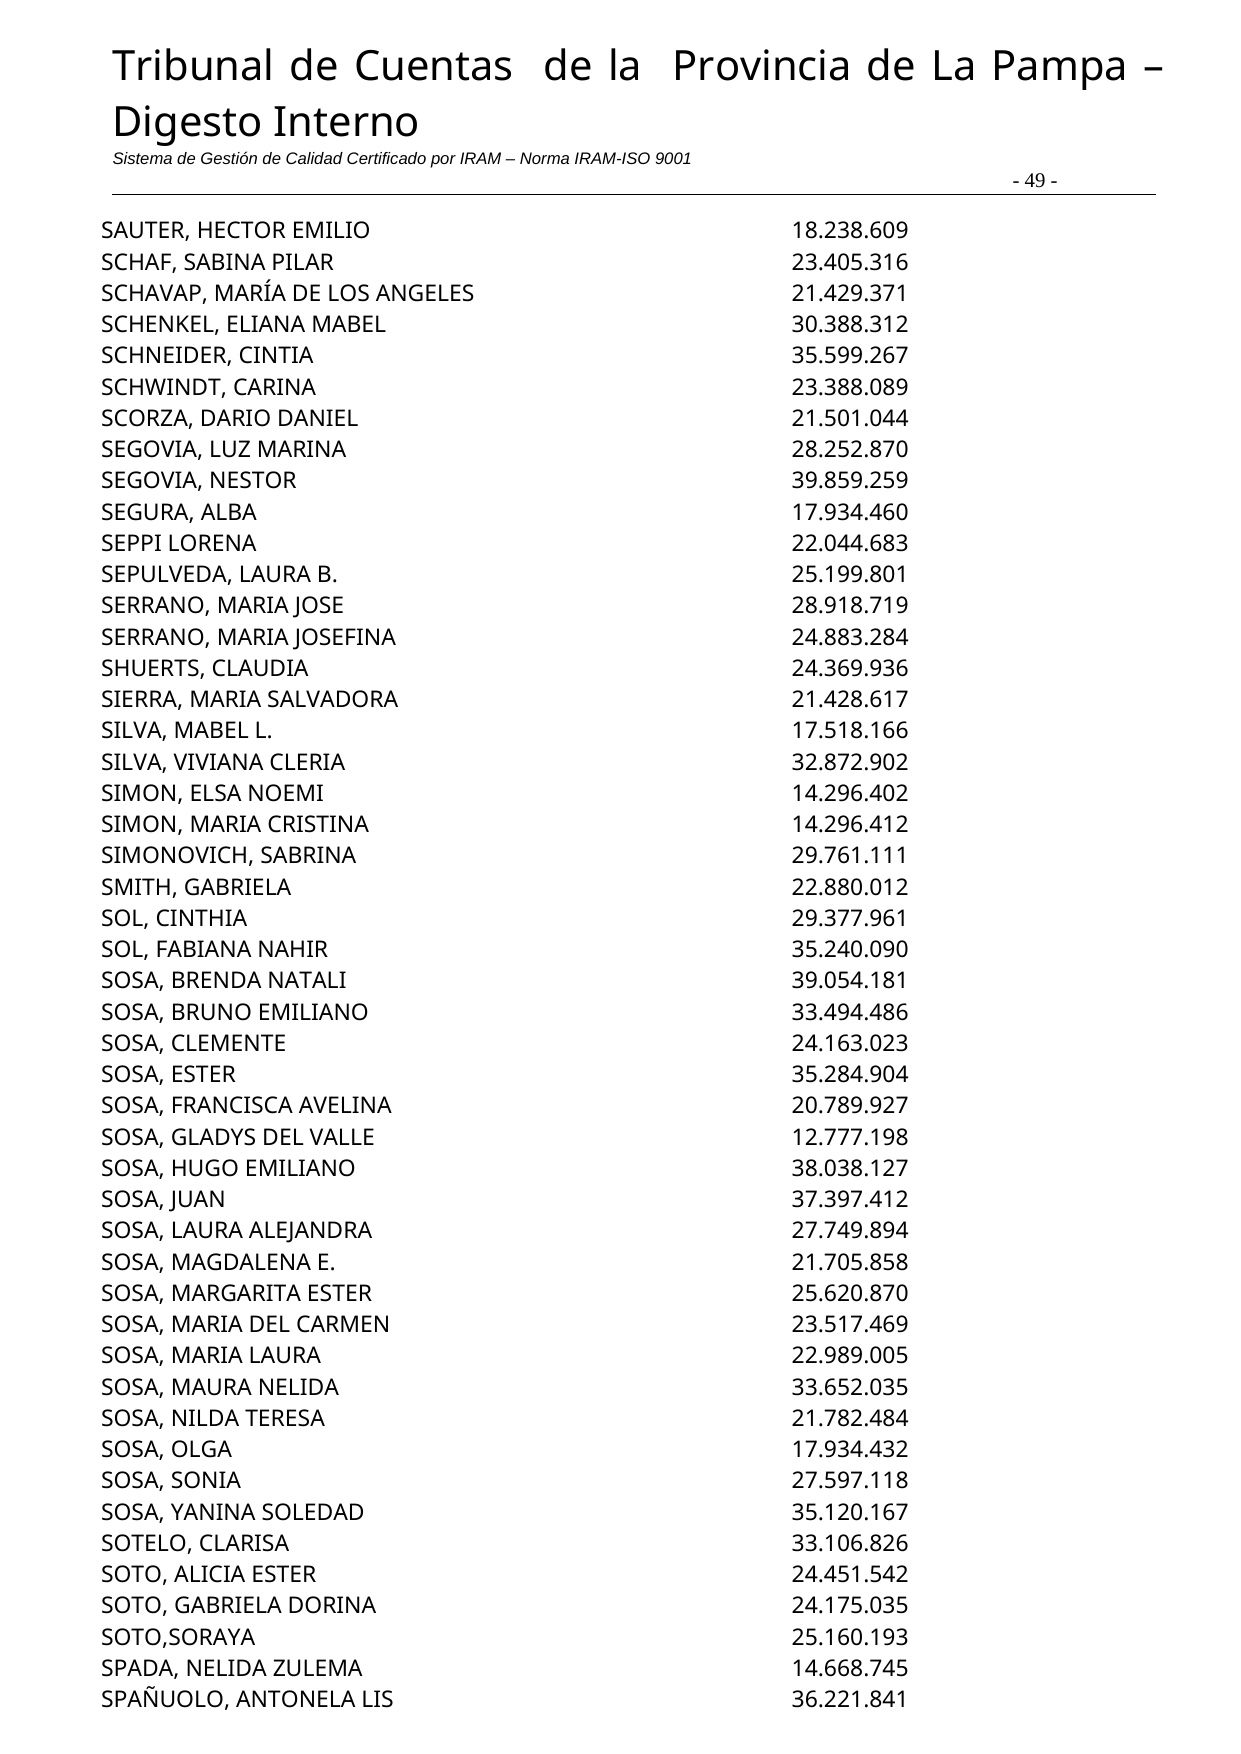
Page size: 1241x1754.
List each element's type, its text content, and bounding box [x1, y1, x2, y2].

table_cell 14.296.402 [780, 777, 1035, 808]
table_cell SILVA, MABEL L. [90, 715, 780, 746]
table_cell SOSA, HUGO EMILIANO [90, 1152, 780, 1183]
table_cell SEGOVIA, LUZ MARINA [90, 433, 780, 464]
table_cell SOSA, MAGDALENA E. [90, 1246, 780, 1277]
table_cell SOSA, ESTER [90, 1058, 780, 1089]
table_cell SHUERTS, CLAUDIA [90, 652, 780, 683]
table_cell SCHENKEL, ELIANA MABEL [90, 308, 780, 339]
table_cell SOSA, GLADYS DEL VALLE [90, 1121, 780, 1152]
table_cell 35.599.267 [780, 340, 1035, 371]
table_cell SMITH, GABRIELA [90, 871, 780, 902]
table_cell SCHAF, SABINA PILAR [90, 246, 780, 277]
table_cell SCHNEIDER, CINTIA [90, 340, 780, 371]
table_cell 22.989.005 [780, 1340, 1035, 1371]
table_cell 24.175.035 [780, 1590, 1035, 1621]
table_cell SOTO,SORAYA [90, 1621, 780, 1652]
table_cell SEGURA, ALBA [90, 496, 780, 527]
table_header SCHAVAP, MARÍA DE LOS ANGELES [90, 277, 780, 308]
table_cell SEGOVIA, NESTOR [90, 465, 780, 496]
table_cell SOTO, GABRIELA DORINA [90, 1590, 780, 1621]
table_cell SILVA, VIVIANA CLERIA [90, 746, 780, 777]
table_cell SOSA, YANINA SOLEDAD [90, 1496, 780, 1527]
table_cell SOTO, ALICIA ESTER [90, 1558, 780, 1589]
table_cell 23.388.089 [780, 371, 1035, 402]
table_cell SOSA, MARIA DEL CARMEN [90, 1308, 780, 1339]
table_cell 28.918.719 [780, 590, 1035, 621]
table_cell 39.859.259 [780, 465, 1035, 496]
table_cell 24.883.284 [780, 621, 1035, 652]
table_cell 18.238.609 [780, 215, 1035, 246]
table_cell 14.296.412 [780, 808, 1035, 839]
table_cell SOSA, OLGA [90, 1433, 780, 1464]
table_cell 14.668.745 [780, 1652, 1035, 1683]
table_cell SERRANO, MARIA JOSE [90, 590, 780, 621]
table_cell 12.777.198 [780, 1121, 1035, 1152]
table_cell SERRANO, MARIA JOSEFINA [90, 621, 780, 652]
table_cell SPAÑUOLO, ANTONELA LIS [90, 1683, 780, 1714]
table_cell 29.761.111 [780, 840, 1035, 871]
table_cell SIERRA, MARIA SALVADORA [90, 683, 780, 714]
table_cell 24.369.936 [780, 652, 1035, 683]
table_cell 22.044.683 [780, 527, 1035, 558]
table_cell 27.749.894 [780, 1215, 1035, 1246]
table_cell 24.163.023 [780, 1027, 1035, 1058]
table_header 21.429.371 [780, 277, 1035, 308]
table_cell 35.240.090 [780, 933, 1035, 964]
table_cell 37.397.412 [780, 1183, 1035, 1214]
table_cell 35.284.904 [780, 1058, 1035, 1089]
table_cell 35.120.167 [780, 1496, 1035, 1527]
table_cell 24.451.542 [780, 1558, 1035, 1589]
table_cell SEPULVEDA, LAURA B. [90, 558, 780, 589]
table_cell 22.880.012 [780, 871, 1035, 902]
table_cell SEPPI LORENA [90, 527, 780, 558]
table_cell SAUTER, HECTOR EMILIO [90, 215, 780, 246]
table_cell SOSA, JUAN [90, 1183, 780, 1214]
table_cell 29.377.961 [780, 902, 1035, 933]
table_cell 21.428.617 [780, 683, 1035, 714]
table_cell 25.620.870 [780, 1277, 1035, 1308]
table_cell SOSA, MARIA LAURA [90, 1340, 780, 1371]
table_cell SOSA, CLEMENTE [90, 1027, 780, 1058]
table_cell 25.199.801 [780, 558, 1035, 589]
table_cell SOSA, MAURA NELIDA [90, 1371, 780, 1402]
table_cell SPADA, NELIDA ZULEMA [90, 1652, 780, 1683]
table_cell SCHWINDT, CARINA [90, 371, 780, 402]
table_cell 32.872.902 [780, 746, 1035, 777]
table_cell 27.597.118 [780, 1465, 1035, 1496]
table_cell 30.388.312 [780, 308, 1035, 339]
table_cell 23.517.469 [780, 1308, 1035, 1339]
table_cell 17.518.166 [780, 715, 1035, 746]
table_cell SOSA, NILDA TERESA [90, 1402, 780, 1433]
table_cell 23.405.316 [780, 246, 1035, 277]
table_cell SOTELO, CLARISA [90, 1527, 780, 1558]
table_cell SOL, FABIANA NAHIR [90, 933, 780, 964]
table_cell SOSA, MARGARITA ESTER [90, 1277, 780, 1308]
table_cell 38.038.127 [780, 1152, 1035, 1183]
table_cell SIMON, MARIA CRISTINA [90, 808, 780, 839]
table_cell 33.494.486 [780, 996, 1035, 1027]
table_cell 28.252.870 [780, 433, 1035, 464]
table_cell 17.934.460 [780, 496, 1035, 527]
table_cell SCORZA, DARIO DANIEL [90, 402, 780, 433]
table_cell 33.652.035 [780, 1371, 1035, 1402]
table_cell SOSA, BRUNO EMILIANO [90, 996, 780, 1027]
table_cell SOL, CINTHIA [90, 902, 780, 933]
table_cell 21.705.858 [780, 1246, 1035, 1277]
table_cell SOSA, LAURA ALEJANDRA [90, 1215, 780, 1246]
table_cell 20.789.927 [780, 1090, 1035, 1121]
table_cell SOSA, BRENDA NATALI [90, 965, 780, 996]
table_cell SOSA, FRANCISCA AVELINA [90, 1090, 780, 1121]
table_cell SOSA, SONIA [90, 1465, 780, 1496]
table_cell 33.106.826 [780, 1527, 1035, 1558]
table_cell 39.054.181 [780, 965, 1035, 996]
table_cell 36.221.841 [780, 1683, 1035, 1714]
table_cell SIMON, ELSA NOEMI [90, 777, 780, 808]
table_cell 21.501.044 [780, 402, 1035, 433]
table_cell 17.934.432 [780, 1433, 1035, 1464]
table_cell 25.160.193 [780, 1621, 1035, 1652]
table_cell 21.782.484 [780, 1402, 1035, 1433]
table_cell SIMONOVICH, SABRINA [90, 840, 780, 871]
